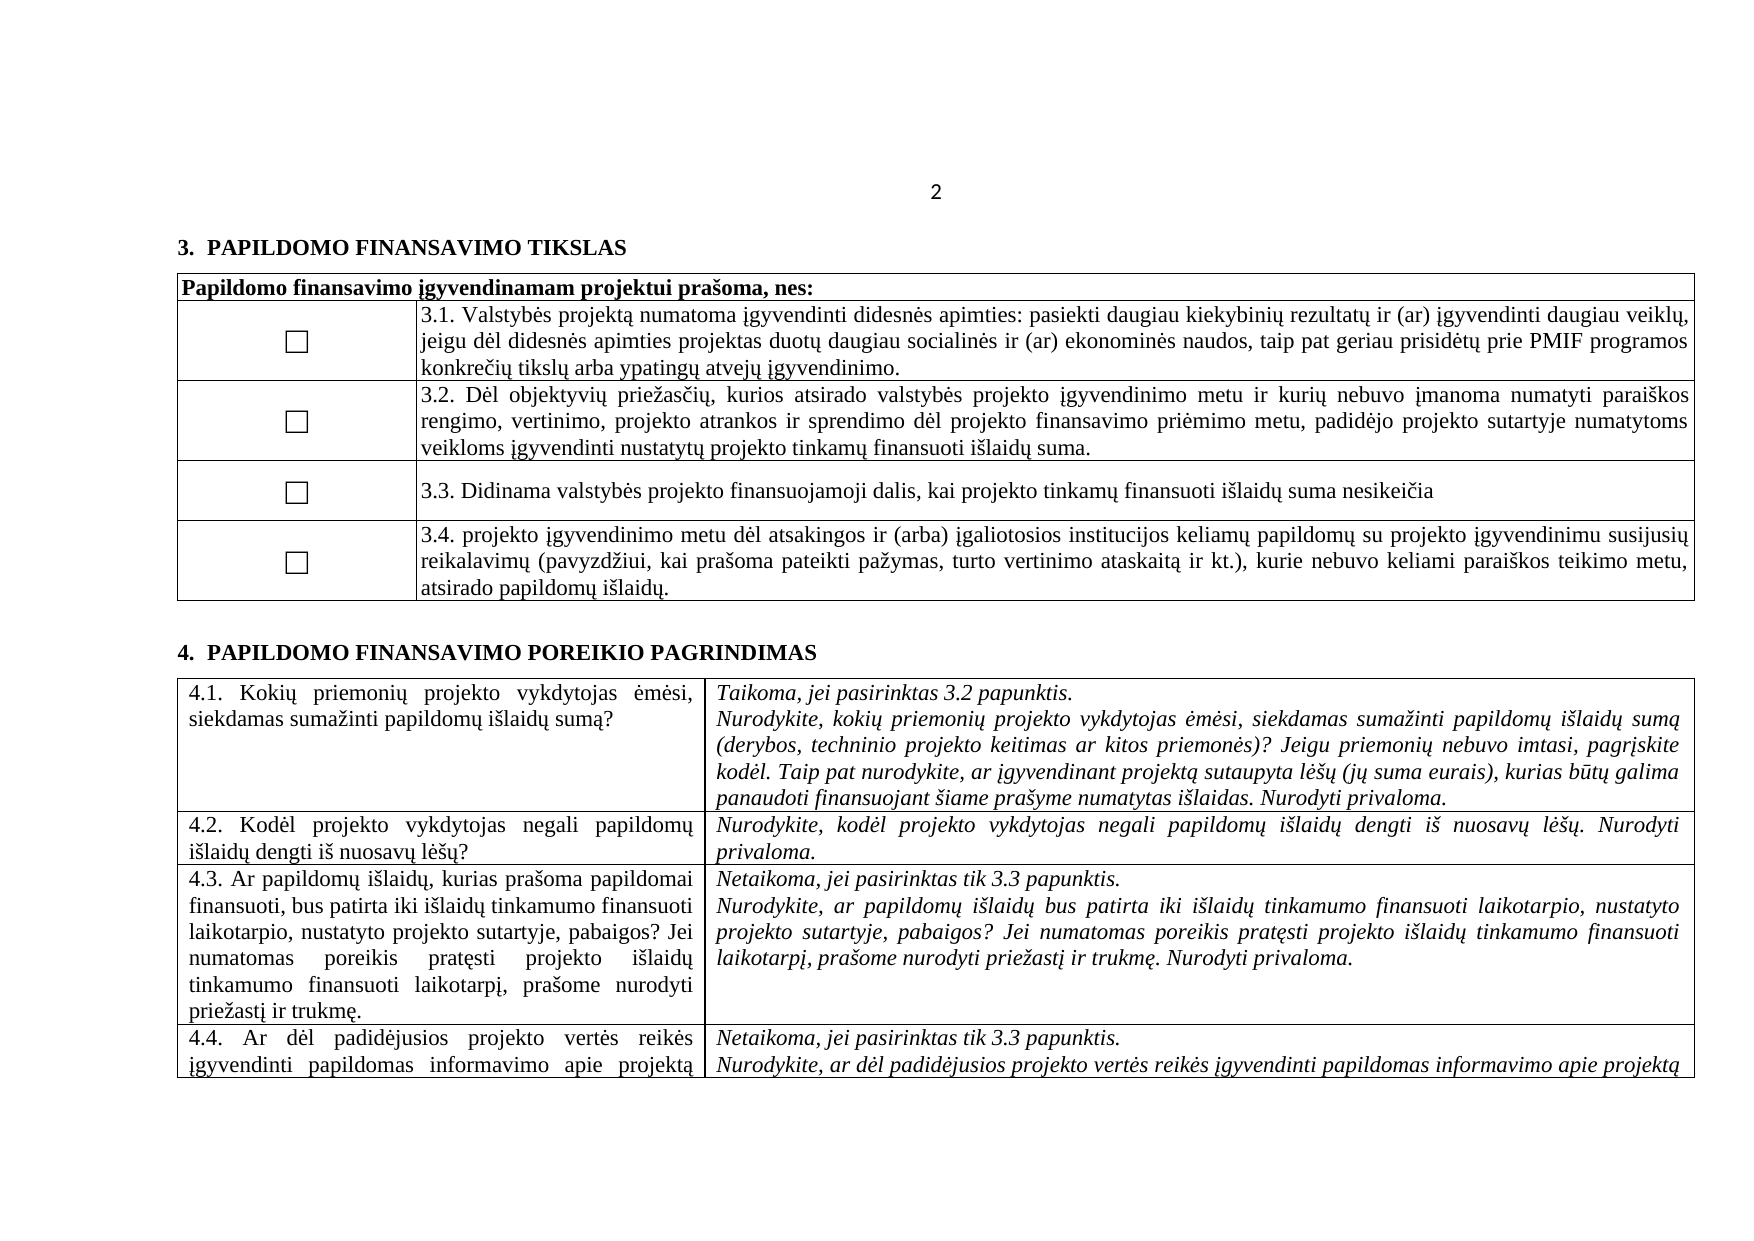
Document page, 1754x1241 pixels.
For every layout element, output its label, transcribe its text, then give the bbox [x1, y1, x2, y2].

table_cell Nurodykite, kodėl projekto vykdytojas negali papildomų išlaidų dengti iš nuosavų lėšų. Nurodyti privaloma. [706, 812, 1694, 864]
table_header Papildomo finansavimo įgyvendinamam projektui prašoma, nes: [178, 274, 1694, 300]
table_cell □ [178, 381, 416, 460]
subtitle 3. PAPILDOMO FINANSAVIMO TIKSLAS [177, 234, 1695, 260]
table_cell Netaikoma, jei pasirinktas tik 3.3 papunktis. Nurodykite, ar dėl padidėjusios projekto vertės reikės įgyvendinti papildomas informavimo apie projektą [706, 1025, 1694, 1077]
table_header Taikoma, jei pasirinktas 3.2 papunktis. Nurodykite, kokių priemonių projekto vykdytojas ėmėsi, siekdamas sumažinti papildomų išlaidų sumą (derybos, techninio projekto keitimas ar kitos priemonės)? Jeigu priemonių nebuvo imtasi, pagrįskite kodėl. Taip pat nurodykite, ar įgyvendinant projektą sutaupyta lėšų (jų suma eurais), kurias būtų galima panaudoti finansuojant šiame prašyme numatytas išlaidas. Nurodyti privaloma. [706, 679, 1694, 811]
table_cell 4.4. Ar dėl padidėjusios projekto vertės reikės įgyvendinti papildomas informavimo apie projektą [178, 1025, 704, 1077]
table_cell 3.1. Valstybės projektą numatoma įgyvendinti didesnės apimties: pasiekti daugiau kiekybinių rezultatų ir (ar) įgyvendinti daugiau veiklų, jeigu dėl didesnės apimties projektas duotų daugiau socialinės ir (ar) ekonominės naudos, taip pat geriau prisidėtų prie PMIF programos konkrečių tikslų arba ypatingų atvejų įgyvendinimo. [417, 301, 1694, 380]
table_cell 3.3. Didinama valstybės projekto finansuojamoji dalis, kai projekto tinkamų finansuoti išlaidų suma nesikeičia [417, 461, 1694, 520]
subtitle 4. PAPILDOMO FINANSAVIMO POREIKIO PAGRINDIMAS [177, 639, 1695, 665]
table_cell □ [178, 301, 416, 380]
table_header 4.1. Kokių priemonių projekto vykdytojas ėmėsi, siekdamas sumažinti papildomų išlaidų sumą? [178, 679, 704, 811]
table_cell 4.2. Kodėl projekto vykdytojas negali papildomų išlaidų dengti iš nuosavų lėšų? [178, 812, 704, 864]
table_cell □ [178, 461, 416, 520]
table_cell 3.4. projekto įgyvendinimo metu dėl atsakingos ir (arba) įgaliotosios institucijos keliamų papildomų su projekto įgyvendinimu susijusių reikalavimų (pavyzdžiui, kai prašoma pateikti pažymas, turto vertinimo ataskaitą ir kt.), kurie nebuvo keliami paraiškos teikimo metu, atsirado papildomų išlaidų. [417, 521, 1694, 600]
table_cell 3.2. Dėl objektyvių priežasčių, kurios atsirado valstybės projekto įgyvendinimo metu ir kurių nebuvo įmanoma numatyti paraiškos rengimo, vertinimo, projekto atrankos ir sprendimo dėl projekto finansavimo priėmimo metu, padidėjo projekto sutartyje numatytoms veikloms įgyvendinti nustatytų projekto tinkamų finansuoti išlaidų suma. [417, 381, 1694, 460]
table_cell Netaikoma, jei pasirinktas tik 3.3 papunktis. Nurodykite, ar papildomų išlaidų bus patirta iki išlaidų tinkamumo finansuoti laikotarpio, nustatyto projekto sutartyje, pabaigos? Jei numatomas poreikis pratęsti projekto išlaidų tinkamumo finansuoti laikotarpį, prašome nurodyti priežastį ir trukmę. Nurodyti privaloma. [706, 865, 1694, 1023]
table_cell □ [178, 521, 416, 600]
table_cell 4.3. Ar papildomų išlaidų, kurias prašoma papildomai finansuoti, bus patirta iki išlaidų tinkamumo finansuoti laikotarpio, nustatyto projekto sutartyje, pabaigos? Jei numatomas poreikis pratęsti projekto išlaidų tinkamumo finansuoti laikotarpį, prašome nurodyti priežastį ir trukmę. [178, 865, 704, 1023]
